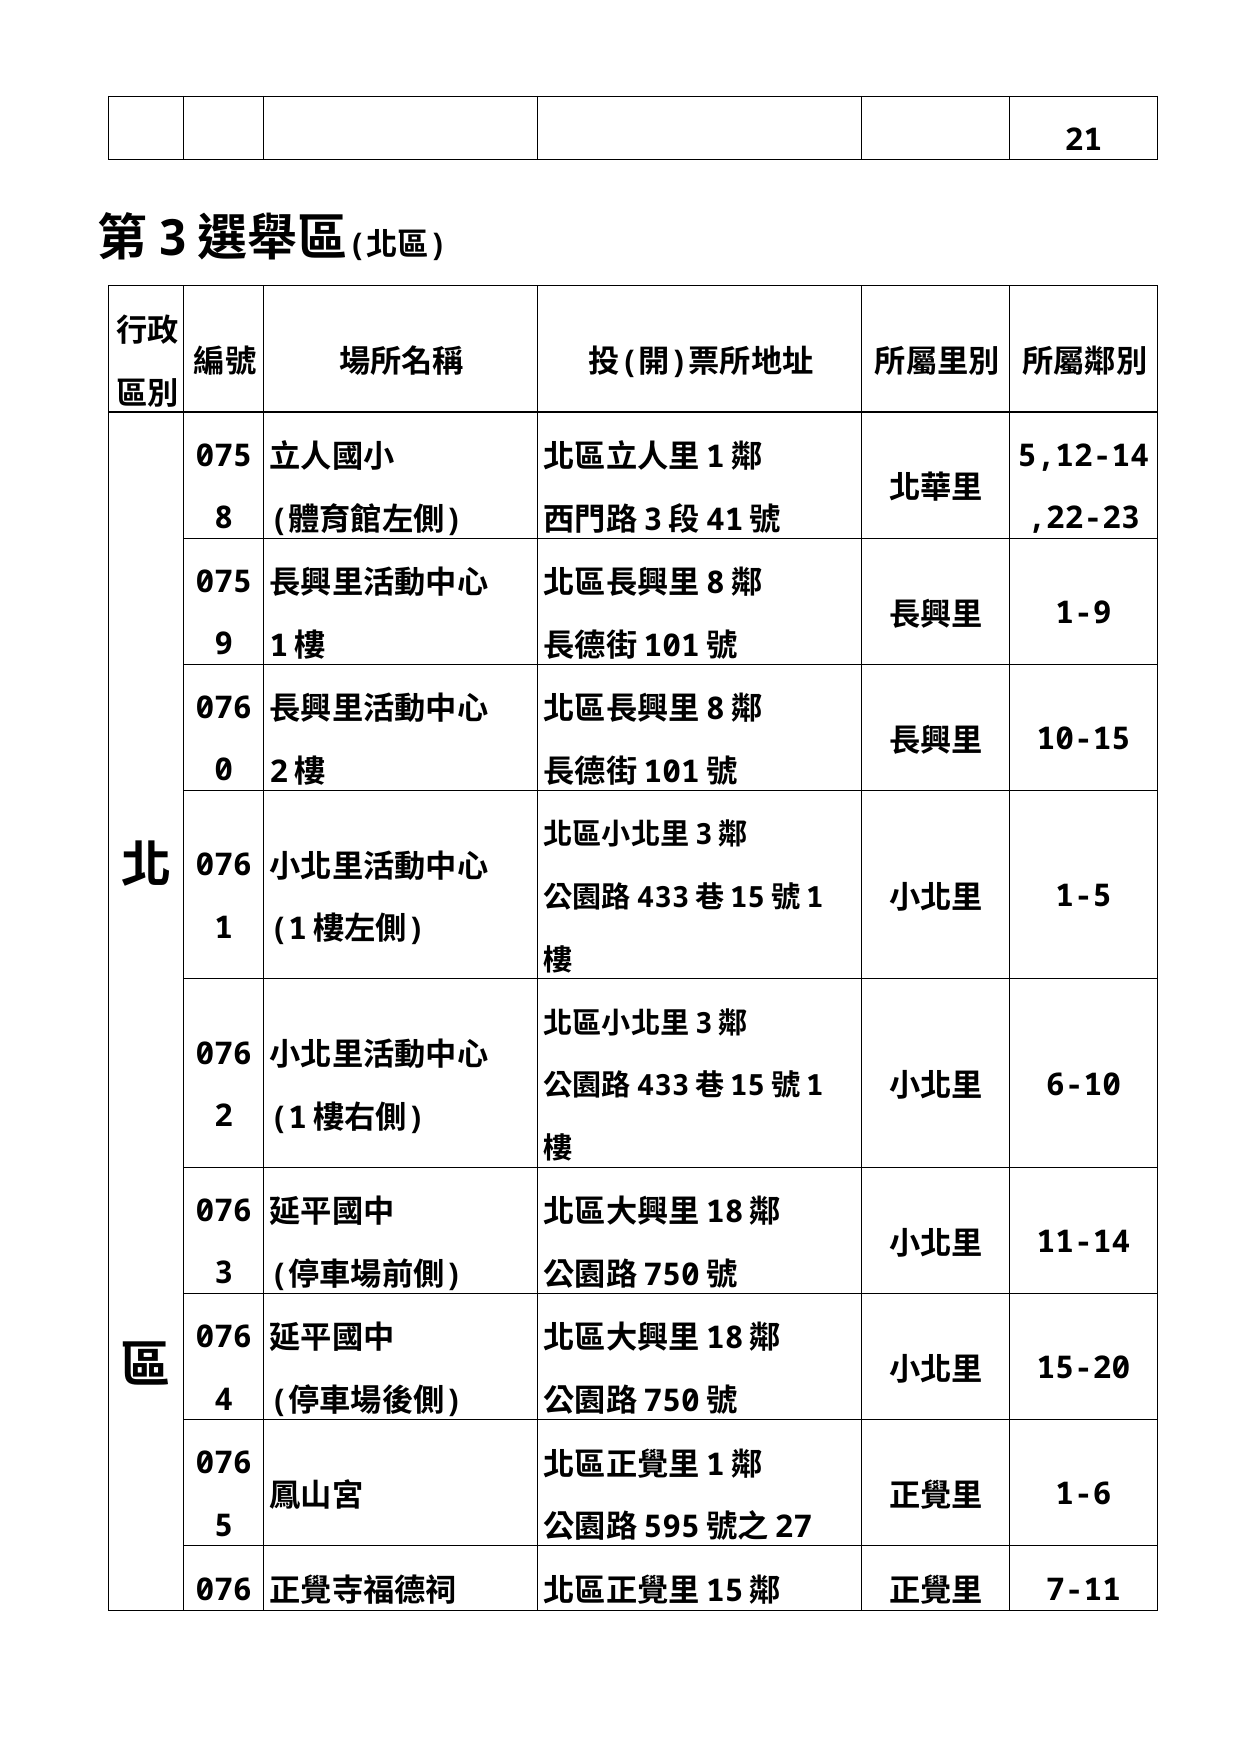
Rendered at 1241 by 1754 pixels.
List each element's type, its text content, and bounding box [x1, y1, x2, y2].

table_cell 1-5 [1010, 791, 1157, 978]
table_cell 延平國中 (停車場前側) [264, 1168, 537, 1293]
table_cell 北 區 [109, 413, 183, 1610]
table_cell 北區正覺里1鄰 公園路595號之27 [538, 1420, 861, 1545]
table_cell 1-6 [1010, 1420, 1157, 1545]
table_cell 長興里 [862, 665, 1009, 789]
table_cell 長興里活動中心 1樓 [264, 539, 537, 663]
table_cell [184, 97, 263, 159]
table_cell 小北里 [862, 791, 1009, 978]
text 第3選舉區(北區) [97, 160, 1161, 285]
table_cell [862, 97, 1009, 159]
table_header 場所名稱 [264, 286, 537, 411]
table_cell 鳳山宮 [264, 1420, 537, 1545]
table_cell 小北里活動中心 (1樓左側) [264, 791, 537, 978]
table_cell 5,12-14 ,22-23 [1010, 413, 1157, 537]
table_cell 北區長興里8鄰 長德街101號 [538, 539, 861, 663]
table_header 編號 [184, 286, 263, 411]
table_cell 0764 [184, 1294, 263, 1419]
table_cell 北區正覺里15鄰 [538, 1546, 861, 1610]
table_cell 北區小北里3鄰 公園路433巷15號1樓 [538, 979, 861, 1167]
table_cell 7-11 [1010, 1546, 1157, 1610]
table_cell 15-20 [1010, 1294, 1157, 1419]
table_header 投(開)票所地址 [538, 286, 861, 411]
table_cell 0762 [184, 979, 263, 1167]
table_cell 076 [184, 1546, 263, 1610]
table_cell 立人國小 (體育館左側) [264, 413, 537, 537]
table_cell 北區長興里8鄰 長德街101號 [538, 665, 861, 789]
table_cell 小北里 [862, 1168, 1009, 1293]
table_cell 1-9 [1010, 539, 1157, 663]
table_cell 北區立人里1鄰 西門路3段41號 [538, 413, 861, 537]
table_cell [264, 97, 537, 159]
table_cell 0760 [184, 665, 263, 789]
table_cell 延平國中 (停車場後側) [264, 1294, 537, 1419]
table_cell 21 [1010, 97, 1157, 159]
table_header 所屬里別 [862, 286, 1009, 411]
table_cell [538, 97, 861, 159]
table_cell 11-14 [1010, 1168, 1157, 1293]
table_cell 正覺里 [862, 1546, 1009, 1610]
table_cell 小北里 [862, 979, 1009, 1167]
table_cell 北華里 [862, 413, 1009, 537]
table_cell 6-10 [1010, 979, 1157, 1167]
table_cell 小北里 [862, 1294, 1009, 1419]
table_cell 10-15 [1010, 665, 1157, 789]
table_cell 北區小北里3鄰 公園路433巷15號1樓 [538, 791, 861, 978]
table_cell 小北里活動中心 (1樓右側) [264, 979, 537, 1167]
table_header 行政 區別 [109, 286, 183, 411]
table_cell 0758 [184, 413, 263, 537]
table_header 所屬鄰別 [1010, 286, 1157, 411]
table_cell 正覺寺福德祠 [264, 1546, 537, 1610]
table_cell 0765 [184, 1420, 263, 1545]
table_cell 長興里活動中心 2樓 [264, 665, 537, 789]
table_cell 0761 [184, 791, 263, 978]
table_cell 北區大興里18鄰 公園路750號 [538, 1294, 861, 1419]
table_cell 長興里 [862, 539, 1009, 663]
table_cell 北區大興里18鄰 公園路750號 [538, 1168, 861, 1293]
table_cell 0763 [184, 1168, 263, 1293]
table_cell 0759 [184, 539, 263, 663]
table_cell 正覺里 [862, 1420, 1009, 1545]
table_cell [109, 97, 183, 159]
